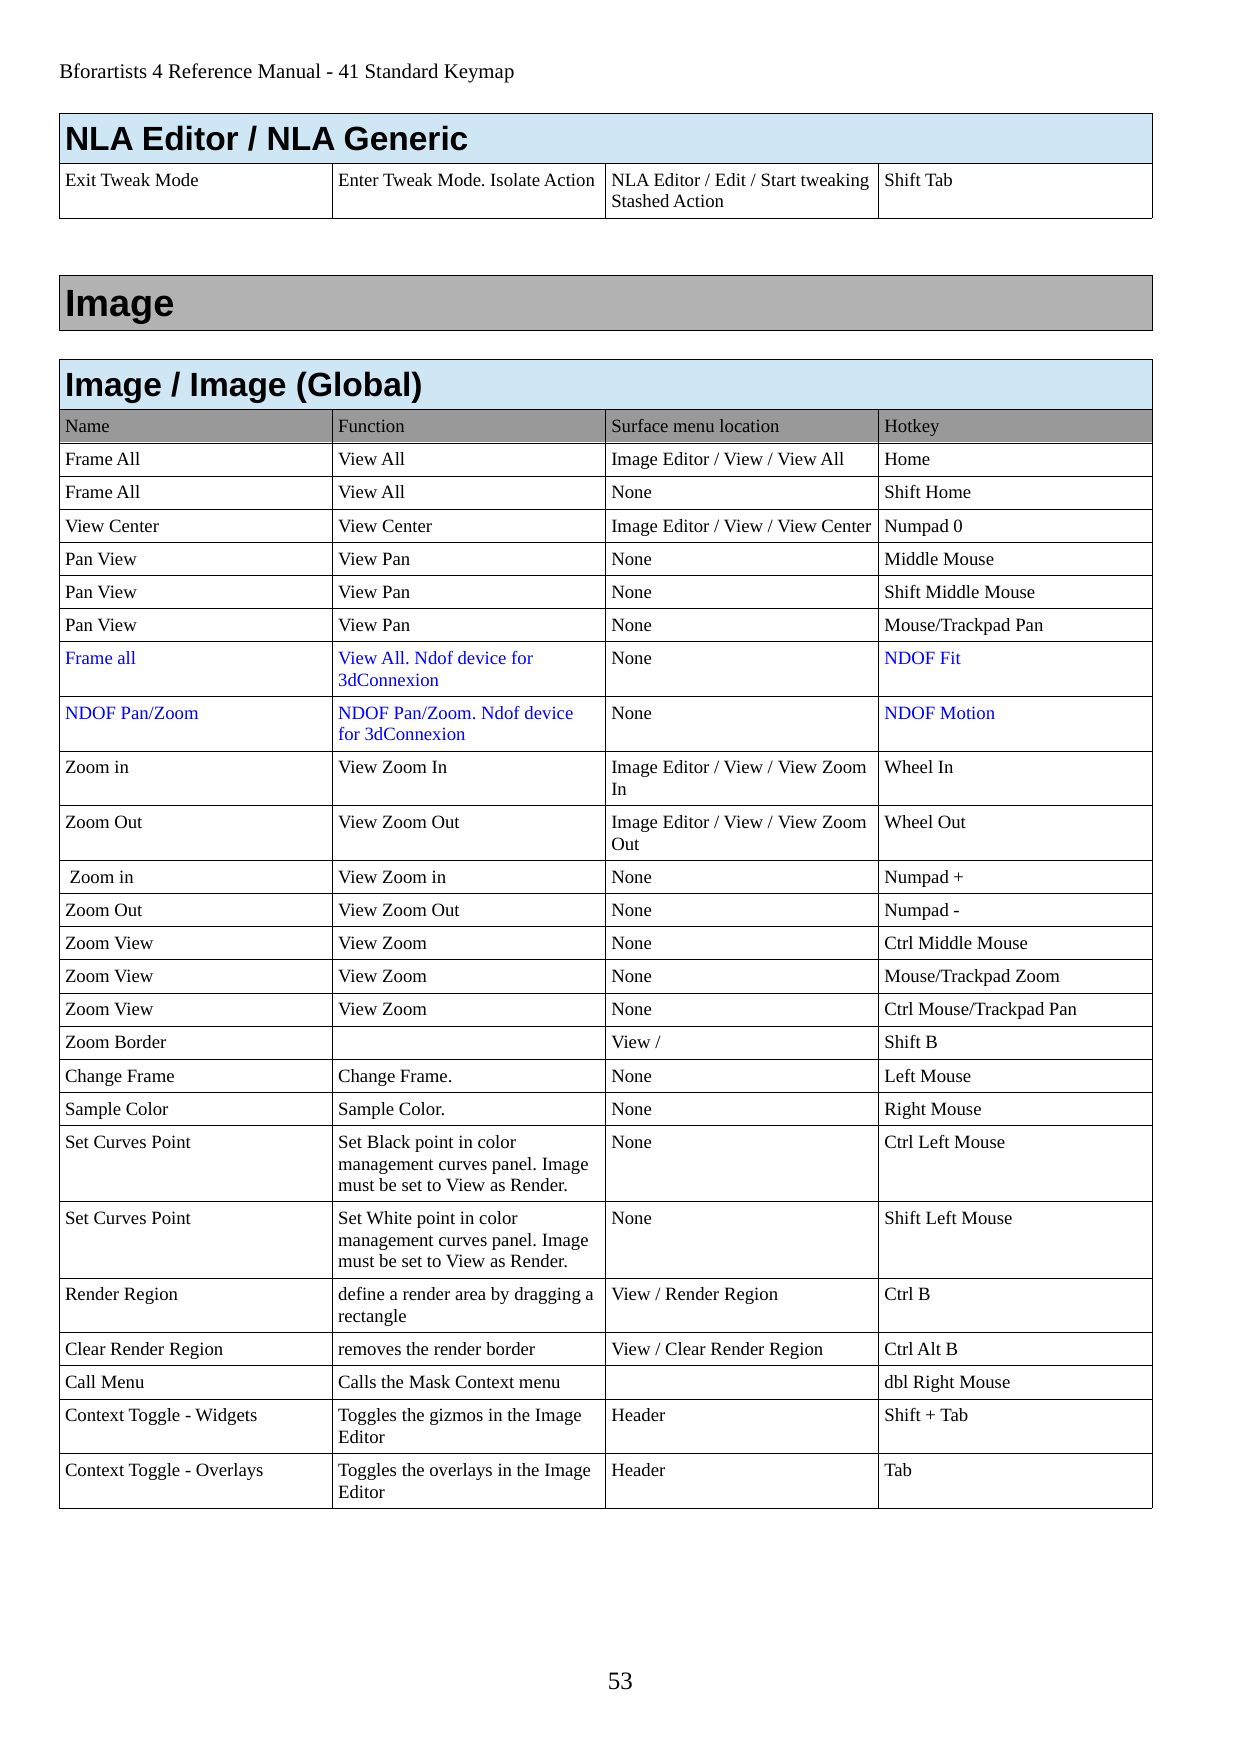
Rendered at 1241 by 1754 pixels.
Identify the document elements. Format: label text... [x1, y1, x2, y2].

table_cell View Center [333, 510, 605, 542]
table_cell Header [606, 1454, 878, 1508]
table_cell None [606, 1060, 878, 1092]
table_cell Zoom Out [60, 806, 332, 860]
table_cell removes the render border [333, 1333, 605, 1365]
table_cell View Pan [333, 576, 605, 608]
table_cell View Pan [333, 609, 605, 641]
table_cell Zoom in [60, 861, 332, 893]
table_cell Numpad + [879, 861, 1152, 893]
table_cell View Zoom [333, 927, 605, 959]
table_cell Shift + Tab [879, 1400, 1152, 1453]
table_cell Set Black point in color management curves panel. Image must be set to View as Render. [333, 1126, 605, 1201]
table_cell None [606, 609, 878, 641]
table_cell [333, 1027, 605, 1059]
table_cell None [606, 861, 878, 893]
table_cell View All [333, 477, 605, 509]
table_cell None [606, 477, 878, 509]
table_cell Numpad - [879, 894, 1152, 926]
table_cell Ctrl Alt B [879, 1333, 1152, 1365]
table_cell View All [333, 444, 605, 476]
table_cell Sample Color. [333, 1093, 605, 1125]
table_cell View Zoom Out [333, 894, 605, 926]
table_cell View All. Ndof device for 3dConnexion [333, 642, 605, 696]
table_cell Home [879, 444, 1152, 476]
table_cell Tab [879, 1454, 1152, 1508]
table_cell Hotkey [879, 410, 1152, 442]
table_cell Ctrl Middle Mouse [879, 927, 1152, 959]
table_cell NDOF Fit [879, 642, 1152, 696]
table_cell None [606, 576, 878, 608]
table_cell None [606, 543, 878, 575]
table_cell NDOF Pan/Zoom [60, 697, 332, 751]
table_cell Right Mouse [879, 1093, 1152, 1125]
table_cell Ctrl B [879, 1279, 1152, 1332]
table_cell None [606, 994, 878, 1026]
table_cell Frame All [60, 444, 332, 476]
table_cell Context Toggle - Overlays [60, 1454, 332, 1508]
table_cell Image Editor / View / View Center [606, 510, 878, 542]
table_header NLA Editor / NLA Generic [60, 114, 1152, 163]
table_cell Zoom Out [60, 894, 332, 926]
table_cell [606, 1366, 878, 1398]
table_cell Function [333, 410, 605, 442]
table_cell Context Toggle - Widgets [60, 1400, 332, 1453]
table_cell View / [606, 1027, 878, 1059]
table_cell Header [606, 1400, 878, 1453]
table_cell Clear Render Region [60, 1333, 332, 1365]
table_cell None [606, 697, 878, 751]
table_cell NLA Editor / Edit / Start tweaking Stashed Action [606, 164, 878, 217]
table_cell Set White point in color management curves panel. Image must be set to View as Render. [333, 1202, 605, 1277]
table_cell View / Clear Render Region [606, 1333, 878, 1365]
table_cell Pan View [60, 576, 332, 608]
table_cell Ctrl Mouse/Trackpad Pan [879, 994, 1152, 1026]
table_cell Ctrl Left Mouse [879, 1126, 1152, 1201]
table_cell View Zoom [333, 960, 605, 992]
table_cell Call Menu [60, 1366, 332, 1398]
table_cell NDOF Pan/Zoom. Ndof device for 3dConnexion [333, 697, 605, 751]
table_cell View Pan [333, 543, 605, 575]
table_cell None [606, 642, 878, 696]
table_header Image / Image (Global) [60, 360, 1152, 409]
table_cell View / Render Region [606, 1279, 878, 1332]
table_cell Pan View [60, 609, 332, 641]
table_cell None [606, 894, 878, 926]
table_cell Zoom View [60, 927, 332, 959]
table_cell View Zoom in [333, 861, 605, 893]
table_header Image [60, 276, 1152, 330]
table_cell Calls the Mask Context menu [333, 1366, 605, 1398]
table_cell Toggles the overlays in the Image Editor [333, 1454, 605, 1508]
table_cell Surface menu location [606, 410, 878, 442]
table_cell Set Curves Point [60, 1202, 332, 1277]
table_cell Frame all [60, 642, 332, 696]
table_cell dbl Right Mouse [879, 1366, 1152, 1398]
table_cell Numpad 0 [879, 510, 1152, 542]
table_cell Change Frame. [333, 1060, 605, 1092]
table_cell Image Editor / View / View Zoom Out [606, 806, 878, 860]
table_cell Set Curves Point [60, 1126, 332, 1201]
table_cell View Zoom Out [333, 806, 605, 860]
table_cell Change Frame [60, 1060, 332, 1092]
table_cell Shift Left Mouse [879, 1202, 1152, 1277]
table_cell Zoom View [60, 994, 332, 1026]
table_cell Mouse/Trackpad Pan [879, 609, 1152, 641]
table_cell Left Mouse [879, 1060, 1152, 1092]
table_cell None [606, 960, 878, 992]
table_cell Name [60, 410, 332, 442]
table_cell Render Region [60, 1279, 332, 1332]
table_cell View Zoom [333, 994, 605, 1026]
table_cell Zoom in [60, 752, 332, 805]
table_cell Shift B [879, 1027, 1152, 1059]
table_cell Mouse/Trackpad Zoom [879, 960, 1152, 992]
table_cell Shift Tab [879, 164, 1152, 217]
table_cell Wheel Out [879, 806, 1152, 860]
table_cell Sample Color [60, 1093, 332, 1125]
table_cell Frame All [60, 477, 332, 509]
table_cell Zoom View [60, 960, 332, 992]
table_cell Exit Tweak Mode [60, 164, 332, 217]
table_cell Shift Middle Mouse [879, 576, 1152, 608]
table_cell None [606, 1126, 878, 1201]
table_cell Enter Tweak Mode. Isolate Action [333, 164, 605, 217]
table_cell View Center [60, 510, 332, 542]
table_cell None [606, 927, 878, 959]
table_cell Pan View [60, 543, 332, 575]
table_cell Middle Mouse [879, 543, 1152, 575]
table_cell Wheel In [879, 752, 1152, 805]
table_cell View Zoom In [333, 752, 605, 805]
table_cell Zoom Border [60, 1027, 332, 1059]
table_cell None [606, 1202, 878, 1277]
table_cell define a render area by dragging a rectangle [333, 1279, 605, 1332]
table_cell NDOF Motion [879, 697, 1152, 751]
table_cell Shift Home [879, 477, 1152, 509]
table_cell Toggles the gizmos in the Image Editor [333, 1400, 605, 1453]
table_cell None [606, 1093, 878, 1125]
table_cell Image Editor / View / View All [606, 444, 878, 476]
table_cell Image Editor / View / View Zoom In [606, 752, 878, 805]
